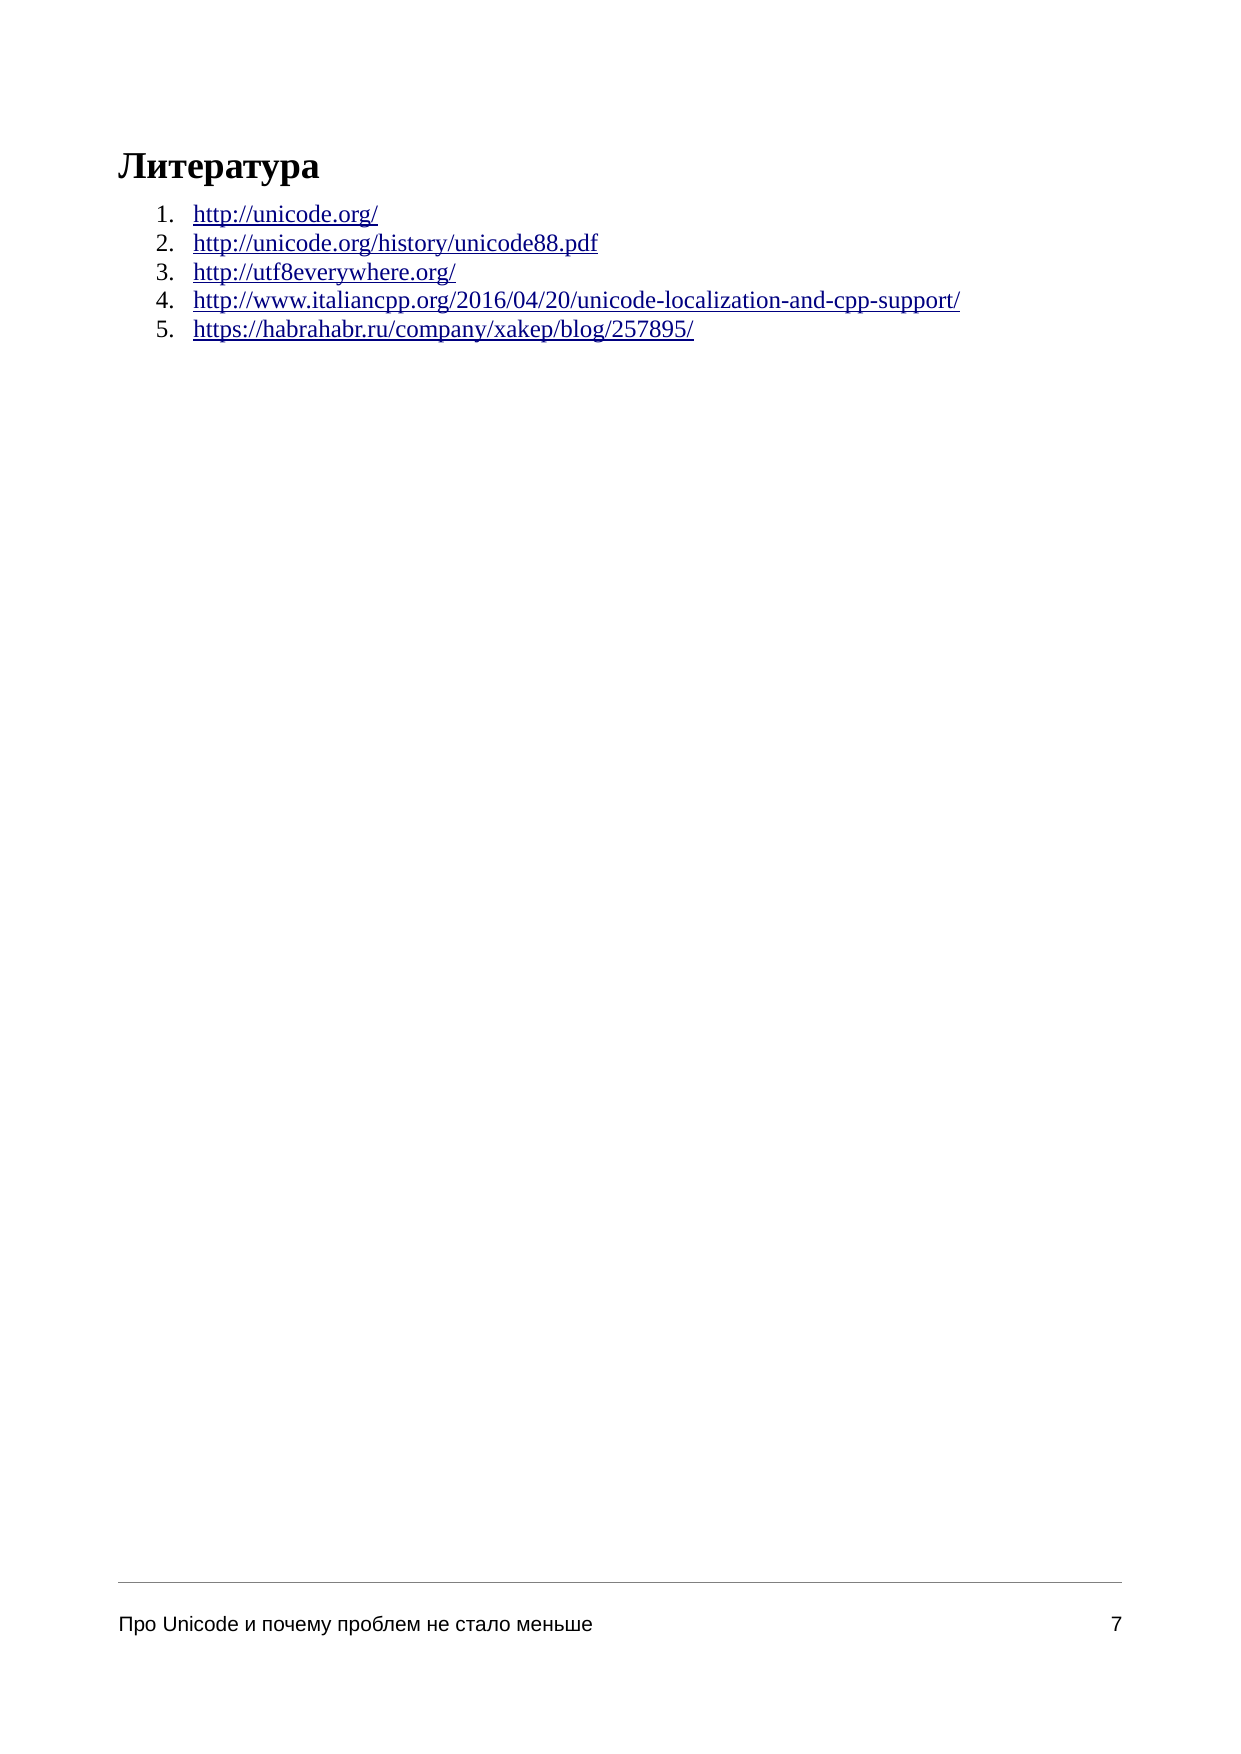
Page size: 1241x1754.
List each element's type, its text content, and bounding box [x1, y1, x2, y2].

list https://habrahabr.ru/company/xakep/blog/257895/ [156, 314, 1122, 343]
list http://www.italiancpp.org/2016/04/20/unicode-localization-and-cpp-support/ [156, 286, 1122, 314]
list http://unicode.org/history/unicode88.pdf [156, 228, 1122, 257]
subtitle Литература [118, 143, 1122, 187]
list http://utf8everywhere.org/ [156, 257, 1122, 286]
list http://unicode.org/ [156, 199, 1122, 228]
